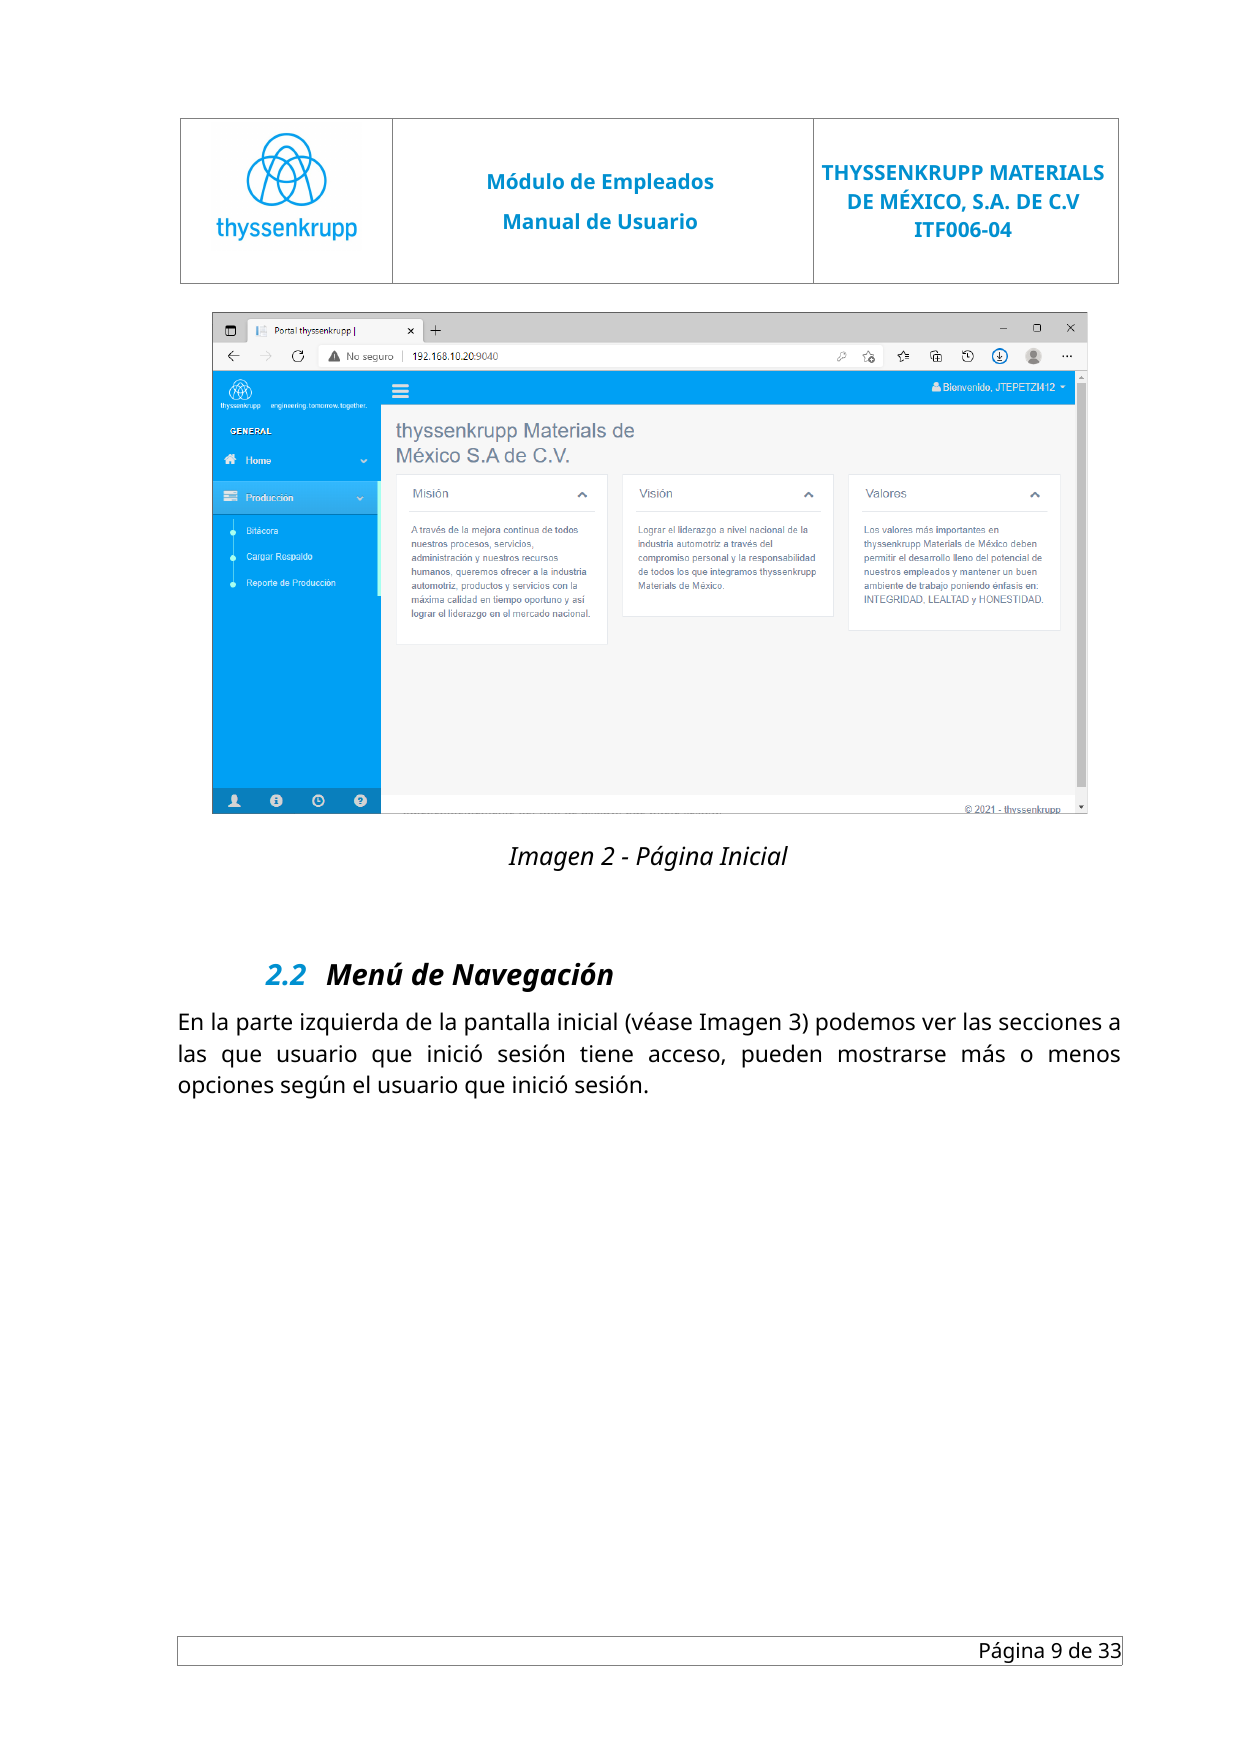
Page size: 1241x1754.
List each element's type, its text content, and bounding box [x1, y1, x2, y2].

subtitle Menú de Navegación [266, 954, 1122, 994]
text Imagen 2 - Página Inicial [177, 839, 1122, 873]
text En la parte izquierda de la pantalla inicial (véase Imagen 3) podemos ver las secciones a las que usuario que inició sesión tiene acceso, pueden mostrarse más o menos opciones según el usuario que inició sesión. [177, 1006, 1122, 1100]
